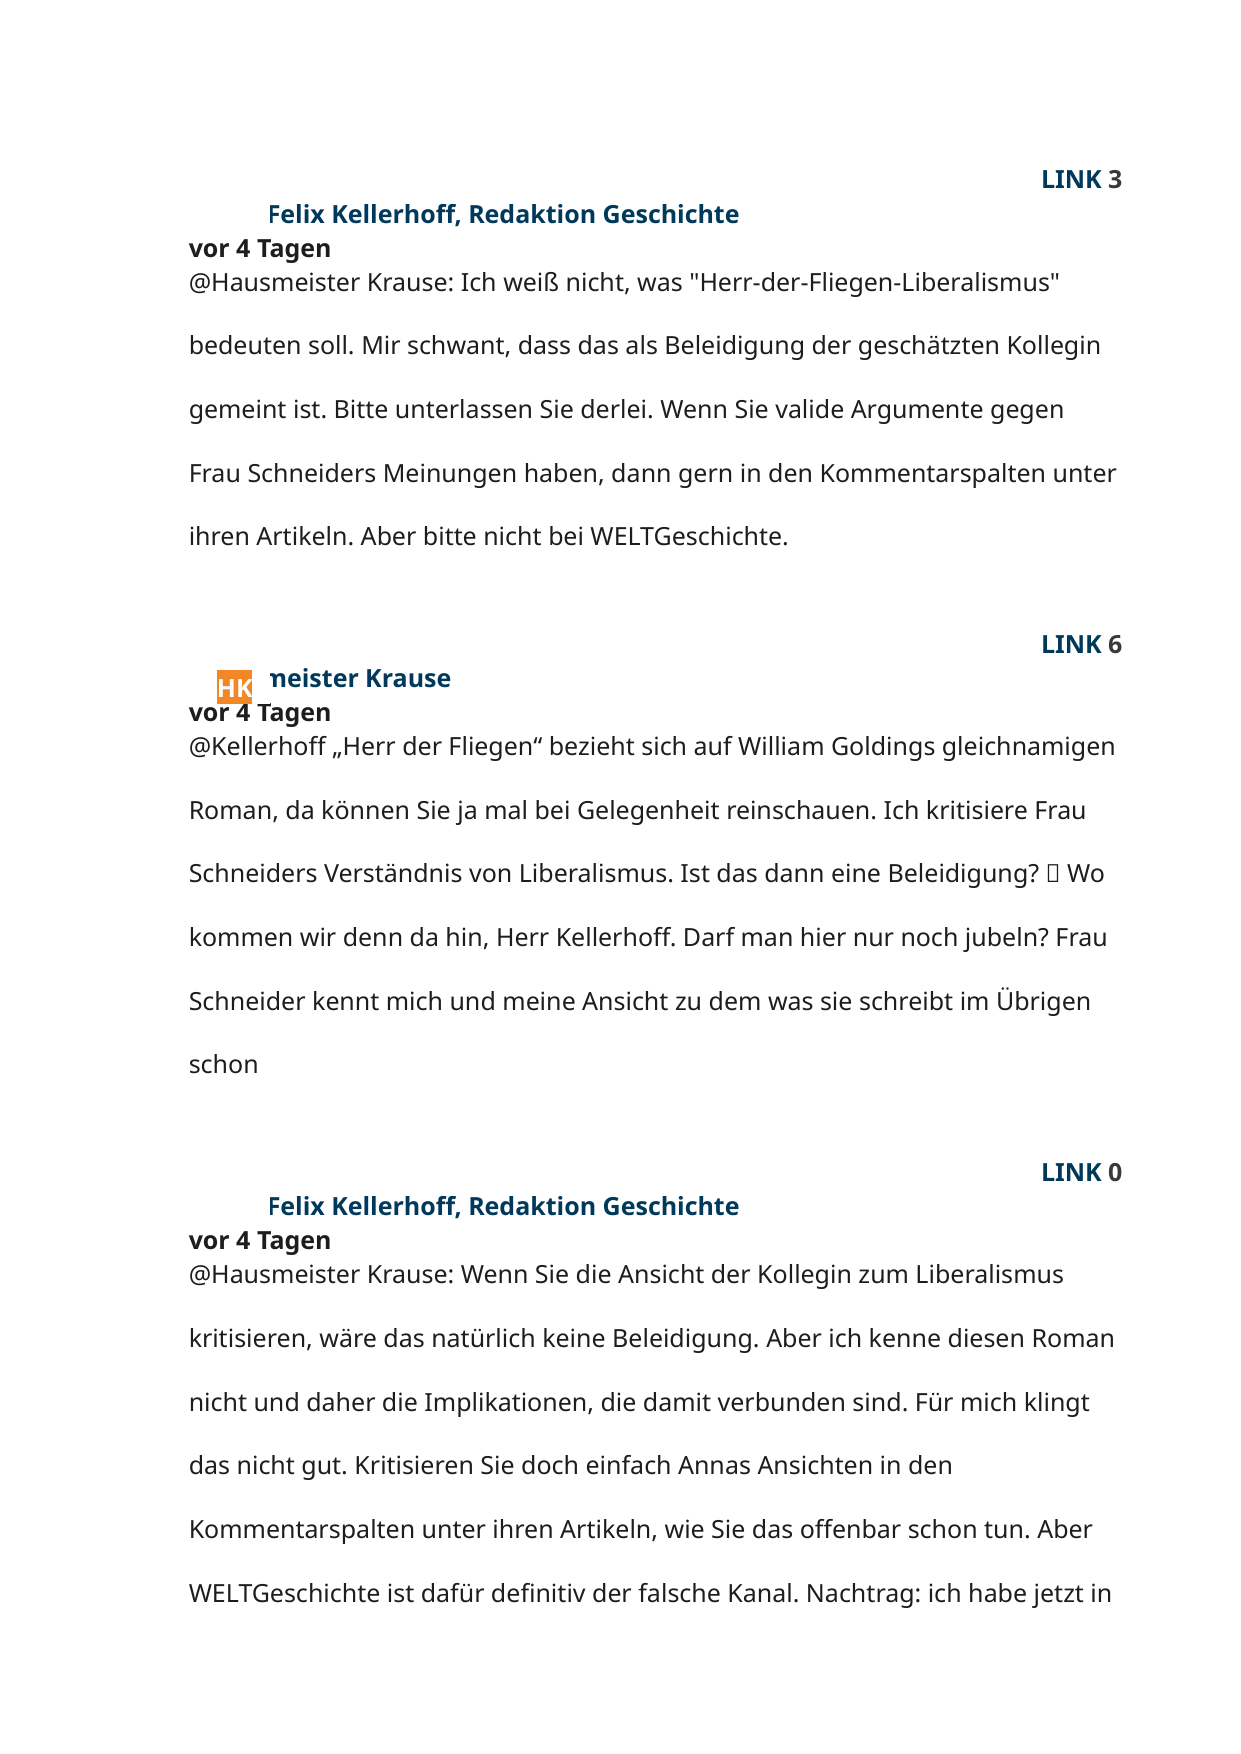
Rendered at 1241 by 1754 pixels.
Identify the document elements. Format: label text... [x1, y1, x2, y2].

text @Hausmeister Krause: Ich weiß nicht, was "Herr-der-Fliegen-Liberalismus" bedeuten soll. Mir schwant, dass das als Beleidigung der geschätzten Kollegin gemeint ist. Bitte unterlassen Sie derlei. Wenn Sie valide Argumente gegen Frau Schneiders Meinungen haben, dann gern in den Kommentarspalten unter ihren Artikeln. Aber bitte nicht bei WELTGeschichte. [188, 264, 1122, 553]
text @Kellerhoff „Herr der Fliegen“ bezieht sich auf William Goldings gleichnamigen Roman, da können Sie ja mal bei Gelegenheit reinschauen. Ich kritisiere Frau Schneiders Verständnis von Liberalismus. Ist das dann eine Beleidigung? 🤔 Wo kommen wir denn da hin, Herr Kellerhoff. Darf man hier nur noch jubeln? Frau Schneider kennt mich und meine Ansicht zu dem was sie schreibt im Übrigen schon [188, 729, 1122, 1081]
text Hausmeister Krause [270, 661, 1122, 695]
text vor 4 Tagen [188, 1223, 1122, 1257]
text LINK 3 [188, 118, 1122, 196]
text Sven-Felix Kellerhoff, Redaktion Geschichte [199, 1189, 1122, 1223]
text LINK 0 [188, 1111, 1122, 1189]
text LINK 6 [188, 583, 1122, 661]
text HK [199, 661, 270, 704]
text @Hausmeister Krause: Wenn Sie die Ansicht der Kollegin zum Liberalismus kritisieren, wäre das natürlich keine Beleidigung. Aber ich kenne diesen Roman nicht und daher die Implikationen, die damit verbunden sind. Für mich klingt das nicht gut. Kritisieren Sie doch einfach Annas Ansichten in den Kommentarspalten unter ihren Artikeln, wie Sie das offenbar schon tun. Aber WELTGeschichte ist dafür definitiv der falsche Kanal. Nachtrag: ich habe jetzt in [188, 1257, 1122, 1609]
text vor 4 Tagen [188, 695, 1122, 729]
text Sven-Felix Kellerhoff, Redaktion Geschichte [199, 196, 1122, 230]
text vor 4 Tagen [188, 230, 1122, 264]
